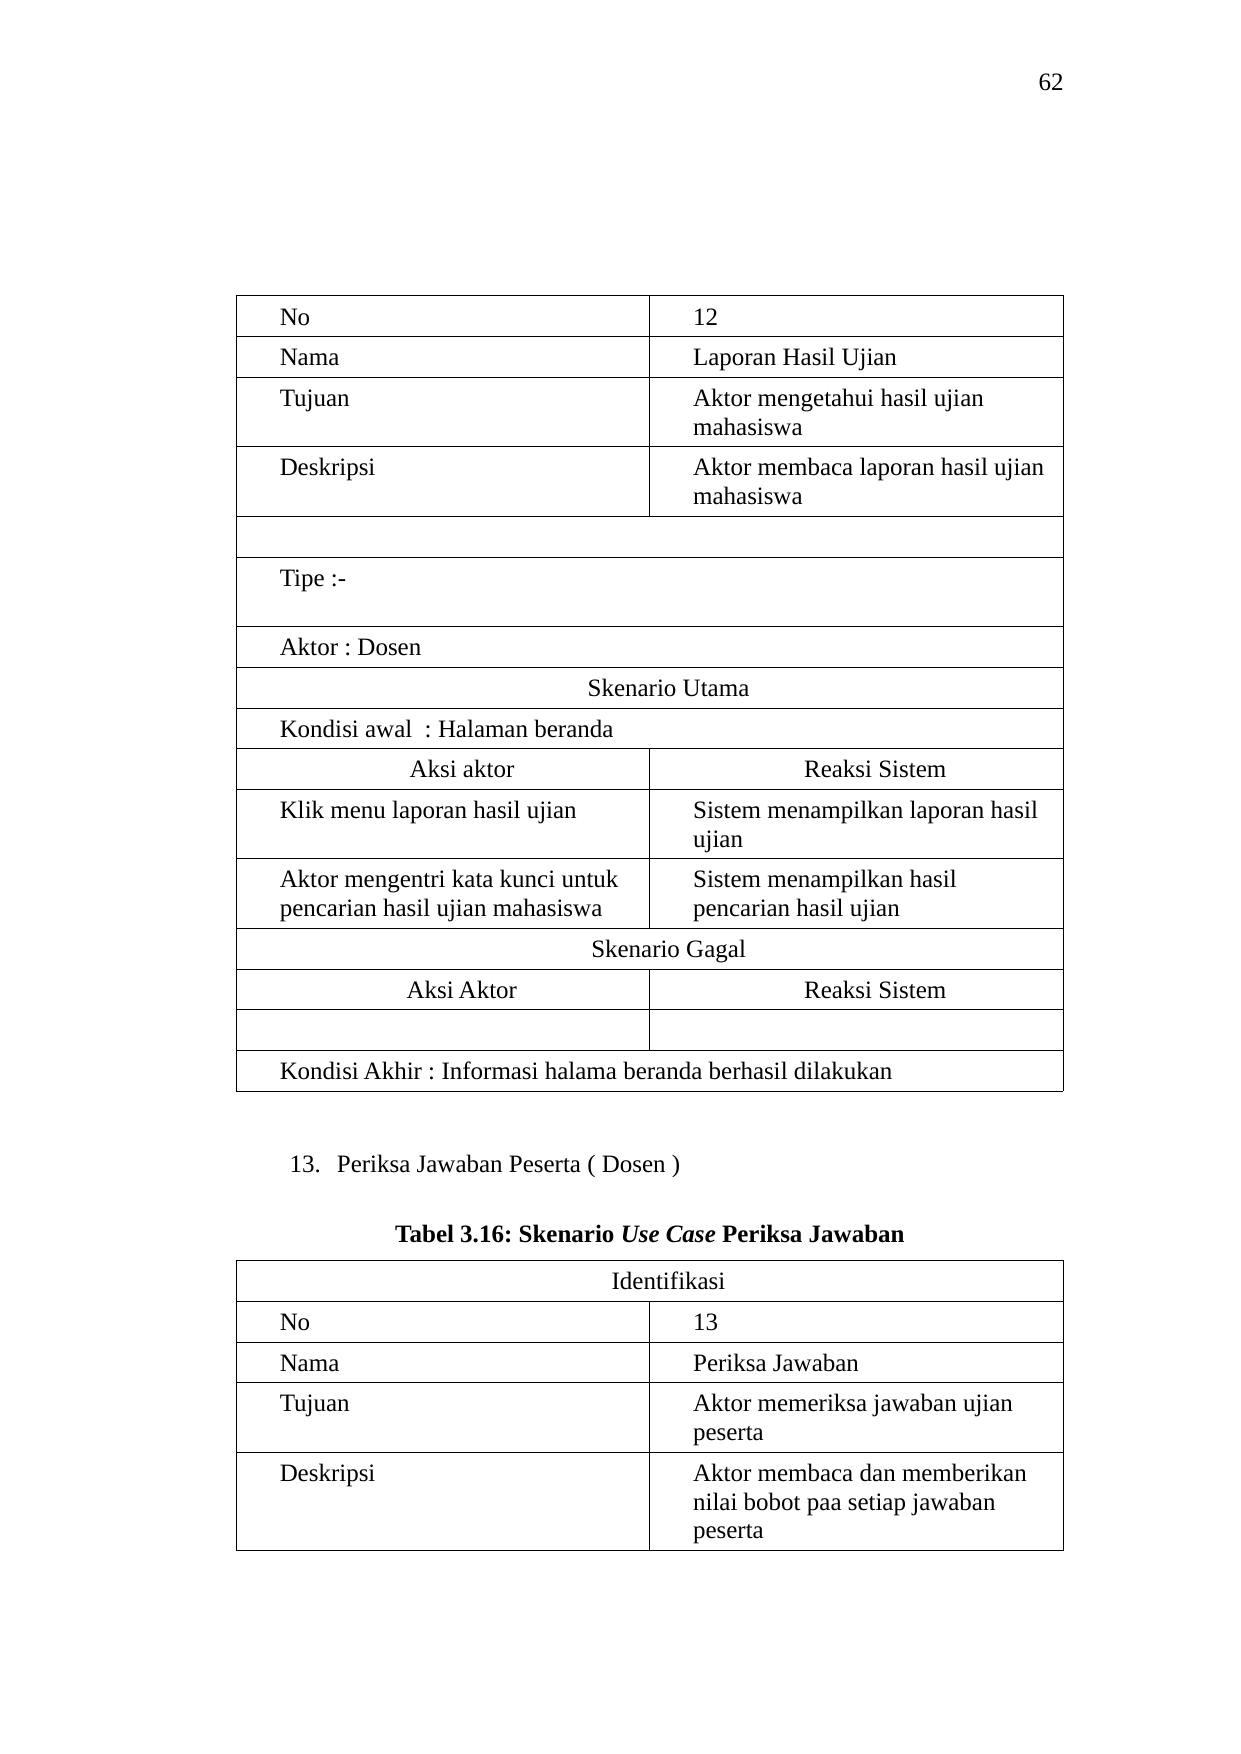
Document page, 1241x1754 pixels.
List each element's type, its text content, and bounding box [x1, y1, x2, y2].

table_cell Skenario Utama [237, 668, 1063, 707]
table_cell Tipe :- [237, 558, 1063, 626]
table_cell Tujuan [237, 378, 649, 446]
table_cell Nama [237, 337, 649, 377]
table_cell [237, 1010, 649, 1050]
table_cell Aksi Aktor [237, 970, 649, 1009]
table_cell Deskripsi [237, 447, 649, 516]
table_cell Aktor : Dosen [237, 627, 1063, 667]
table_cell Sistem menampilkan hasil pencarian hasil ujian [650, 859, 1063, 928]
text Tabel 3.16: Skenario Use Case Periksa Jawaban [236, 1219, 1063, 1247]
table_cell 13 [650, 1302, 1063, 1341]
table_cell Sistem menampilkan laporan hasil ujian [650, 790, 1063, 858]
table_cell 12 [650, 296, 1063, 336]
table_cell Aktor memeriksa jawaban ujian peserta [650, 1383, 1063, 1452]
table_cell Klik menu laporan hasil ujian [237, 790, 649, 858]
table_cell No [237, 1302, 649, 1341]
table_cell [237, 517, 1063, 556]
table_cell Kondisi awal : Halaman beranda [237, 709, 1063, 748]
table_cell Deskripsi [237, 1453, 649, 1550]
table_cell Tujuan [237, 1383, 649, 1452]
table_cell Skenario Gagal [237, 929, 1063, 968]
table_cell Kondisi Akhir : Informasi halama beranda berhasil dilakukan [237, 1051, 1063, 1091]
table_header Identifikasi [237, 1261, 1063, 1301]
table_cell Laporan Hasil Ujian [650, 337, 1063, 377]
table_cell Aktor mengentri kata kunci untuk pencarian hasil ujian mahasiswa [237, 859, 649, 928]
table_cell Reaksi Sistem [650, 970, 1063, 1009]
table_cell Aksi aktor [237, 749, 649, 789]
table_cell Reaksi Sistem [650, 749, 1063, 789]
list Periksa Jawaban Peserta ( Dosen ) [289, 1149, 1063, 1177]
table_cell [650, 1010, 1063, 1050]
table_cell No [237, 296, 649, 336]
table_cell Nama [237, 1343, 649, 1382]
table_cell Aktor mengetahui hasil ujian mahasiswa [650, 378, 1063, 446]
table_cell Aktor membaca laporan hasil ujian mahasiswa [650, 447, 1063, 516]
table_cell Aktor membaca dan memberikan nilai bobot paa setiap jawaban peserta [650, 1453, 1063, 1550]
table_cell Periksa Jawaban [650, 1343, 1063, 1382]
